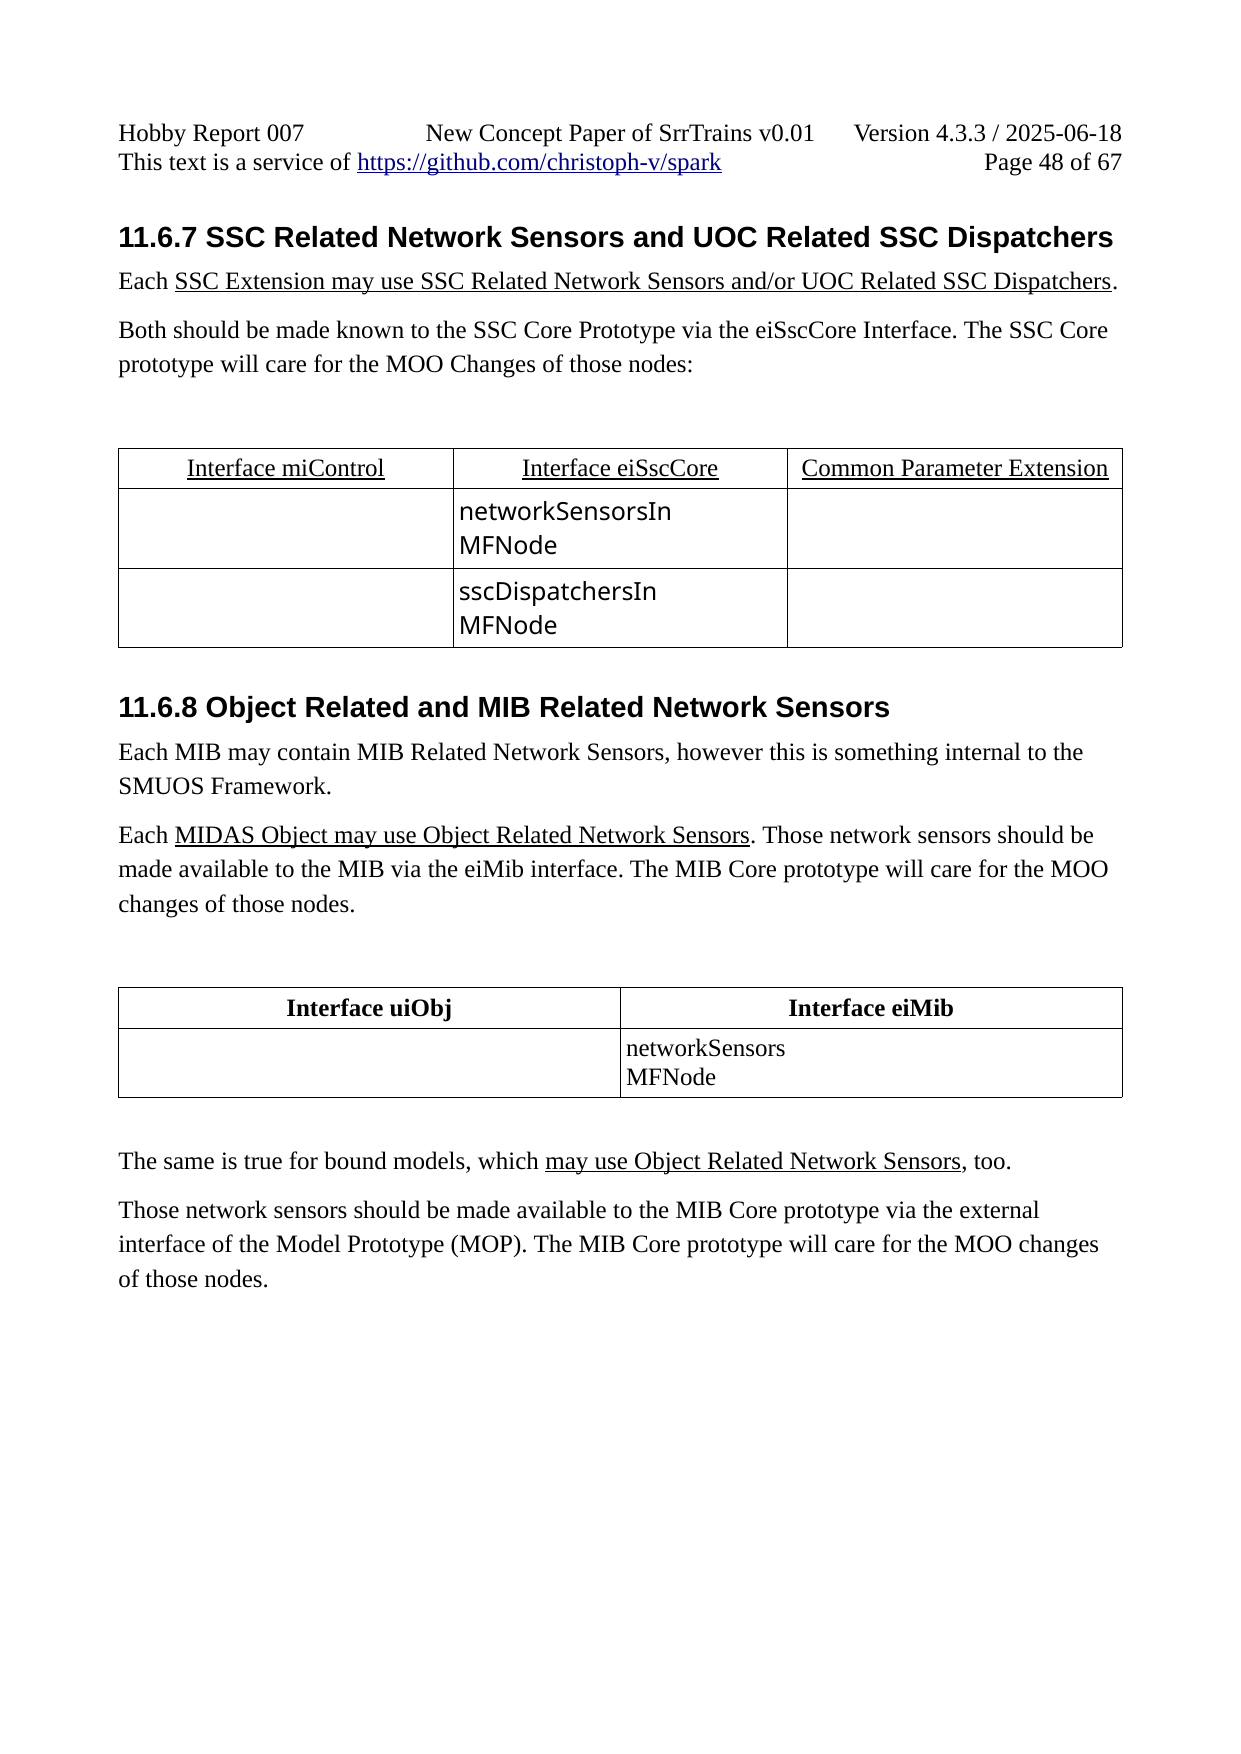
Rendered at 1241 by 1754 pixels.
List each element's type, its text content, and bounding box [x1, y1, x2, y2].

table_header Interface uiObj [119, 988, 620, 1027]
table_cell [788, 569, 1122, 647]
table_cell [119, 489, 453, 567]
text Each MIDAS Object may use Object Related Network Sensors. Those network sensors should be made available to the MIB via the eiMib interface. The MIB Core prototype will care for the MOO changes of those nodes. [118, 820, 1122, 918]
text Each MIB may contain MIB Related Network Sensors, however this is something internal to the SMUOS Framework. [118, 737, 1122, 800]
table_cell [119, 1029, 620, 1097]
text Both should be made known to the SSC Core Prototype via the eiSscCore Interface. The SSC Core prototype will care for the MOO Changes of those nodes: [118, 315, 1122, 378]
table_header Interface eiSscCore [454, 449, 787, 488]
table_cell [119, 569, 453, 647]
table_header Common Parameter Extension [788, 449, 1122, 488]
text Each SSC Extension may use SSC Related Network Sensors and/or UOC Related SSC Dispatchers. [118, 266, 1122, 294]
table_header Interface eiMib [621, 988, 1122, 1027]
subtitle 11.6.8 Object Related and MIB Related Network Sensors [118, 691, 1122, 724]
text The same is true for bound models, which may use Object Related Network Sensors, too. [118, 1146, 1122, 1174]
table_header Interface miControl [119, 449, 453, 488]
text Those network sensors should be made available to the MIB Core prototype via the external interface of the Model Prototype (MOP). The MIB Core prototype will care for the MOO changes of those nodes. [118, 1195, 1122, 1292]
subtitle 11.6.7 SSC Related Network Sensors and UOC Related SSC Dispatchers [118, 220, 1122, 253]
table_cell networkSensorsIn MFNode [454, 489, 787, 567]
table_cell sscDispatchersIn MFNode [454, 569, 787, 647]
table_cell [788, 489, 1122, 567]
table_cell networkSensors MFNode [621, 1029, 1122, 1097]
